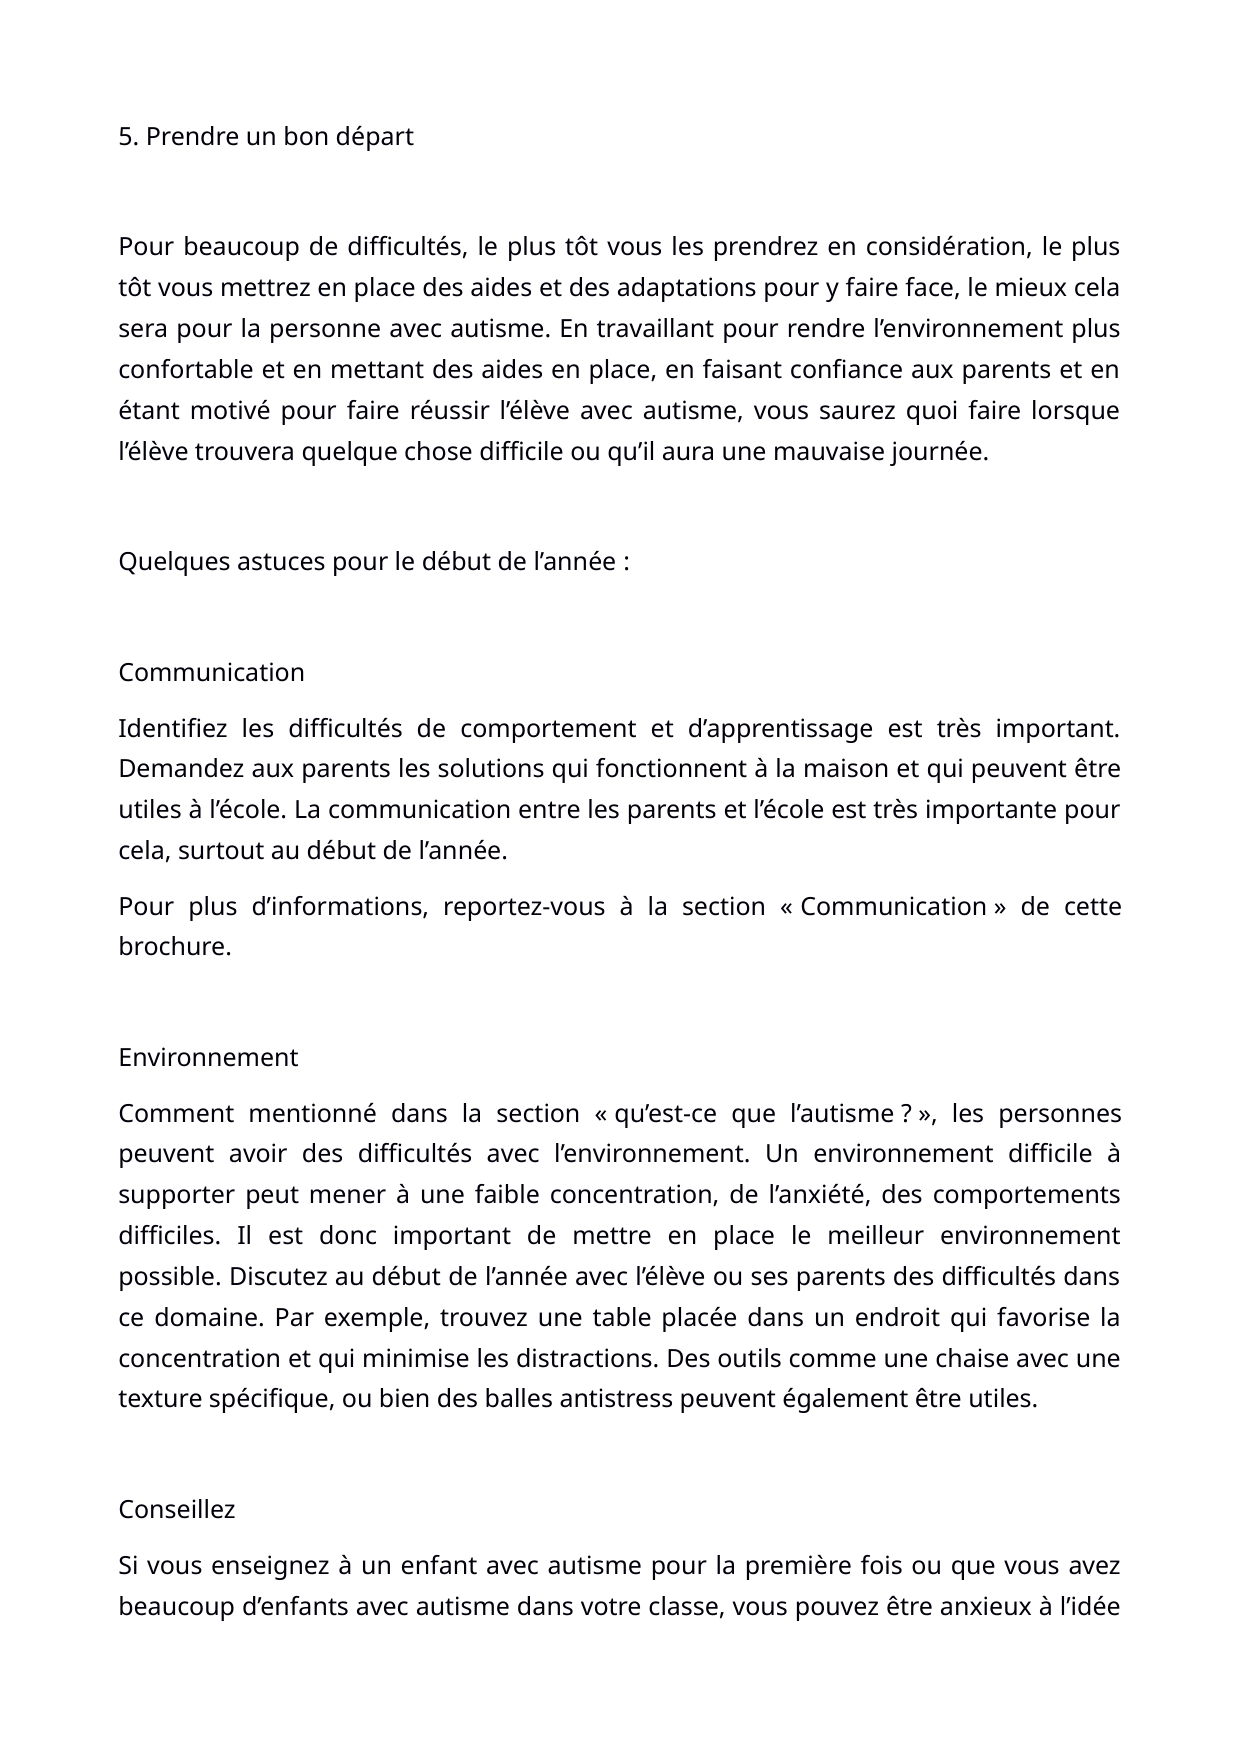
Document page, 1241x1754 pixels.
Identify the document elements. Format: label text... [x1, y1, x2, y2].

text Quelques astuces pour le début de l’année : [118, 544, 1122, 578]
text Si vous enseignez à un enfant avec autisme pour la première fois ou que vous avez beaucoup d’enfants avec autisme dans votre classe, vous pouvez être anxieux à l’idée [118, 1547, 1122, 1622]
text Conseillez [118, 1492, 1122, 1526]
text Pour beaucoup de difficultés, le plus tôt vous les prendrez en considération, le plus tôt vous mettrez en place des aides et des adaptations pour y faire face, le mieux cela sera pour la personne avec autisme. En travaillant pour rendre l’environnement plus confortable et en mettant des aides en place, en faisant confiance aux parents et en étant motivé pour faire réussir l’élève avec autisme, vous saurez quoi faire lorsque l’élève trouvera quelque chose difficile ou qu’il aura une mauvaise journée. [118, 229, 1122, 467]
text Identifiez les difficultés de comportement et d’apprentissage est très important. Demandez aux parents les solutions qui fonctionnent à la maison et qui peuvent être utiles à l’école. La communication entre les parents et l’école est très importante pour cela, surtout au début de l’année. [118, 710, 1122, 867]
text Communication [118, 655, 1122, 689]
text Comment mentionné dans la section « qu’est-ce que l’autisme ? », les personnes peuvent avoir des difficultés avec l’environnement. Un environnement difficile à supporter peut mener à une faible concentration, de l’anxiété, des comportements difficiles. Il est donc important de mettre en place le meilleur environnement possible. Discutez au début de l’année avec l’élève ou ses parents des difficultés dans ce domaine. Par exemple, trouvez une table placée dans un endroit qui favorise la concentration et qui minimise les distractions. Des outils comme une chaise avec une texture spécifique, ou bien des balles antistress peuvent également être utiles. [118, 1095, 1122, 1415]
text 5. Prendre un bon départ [118, 118, 1122, 152]
text Pour plus d’informations, reportez-vous à la section « Communication » de cette brochure. [118, 888, 1122, 963]
text Environnement [118, 1040, 1122, 1074]
